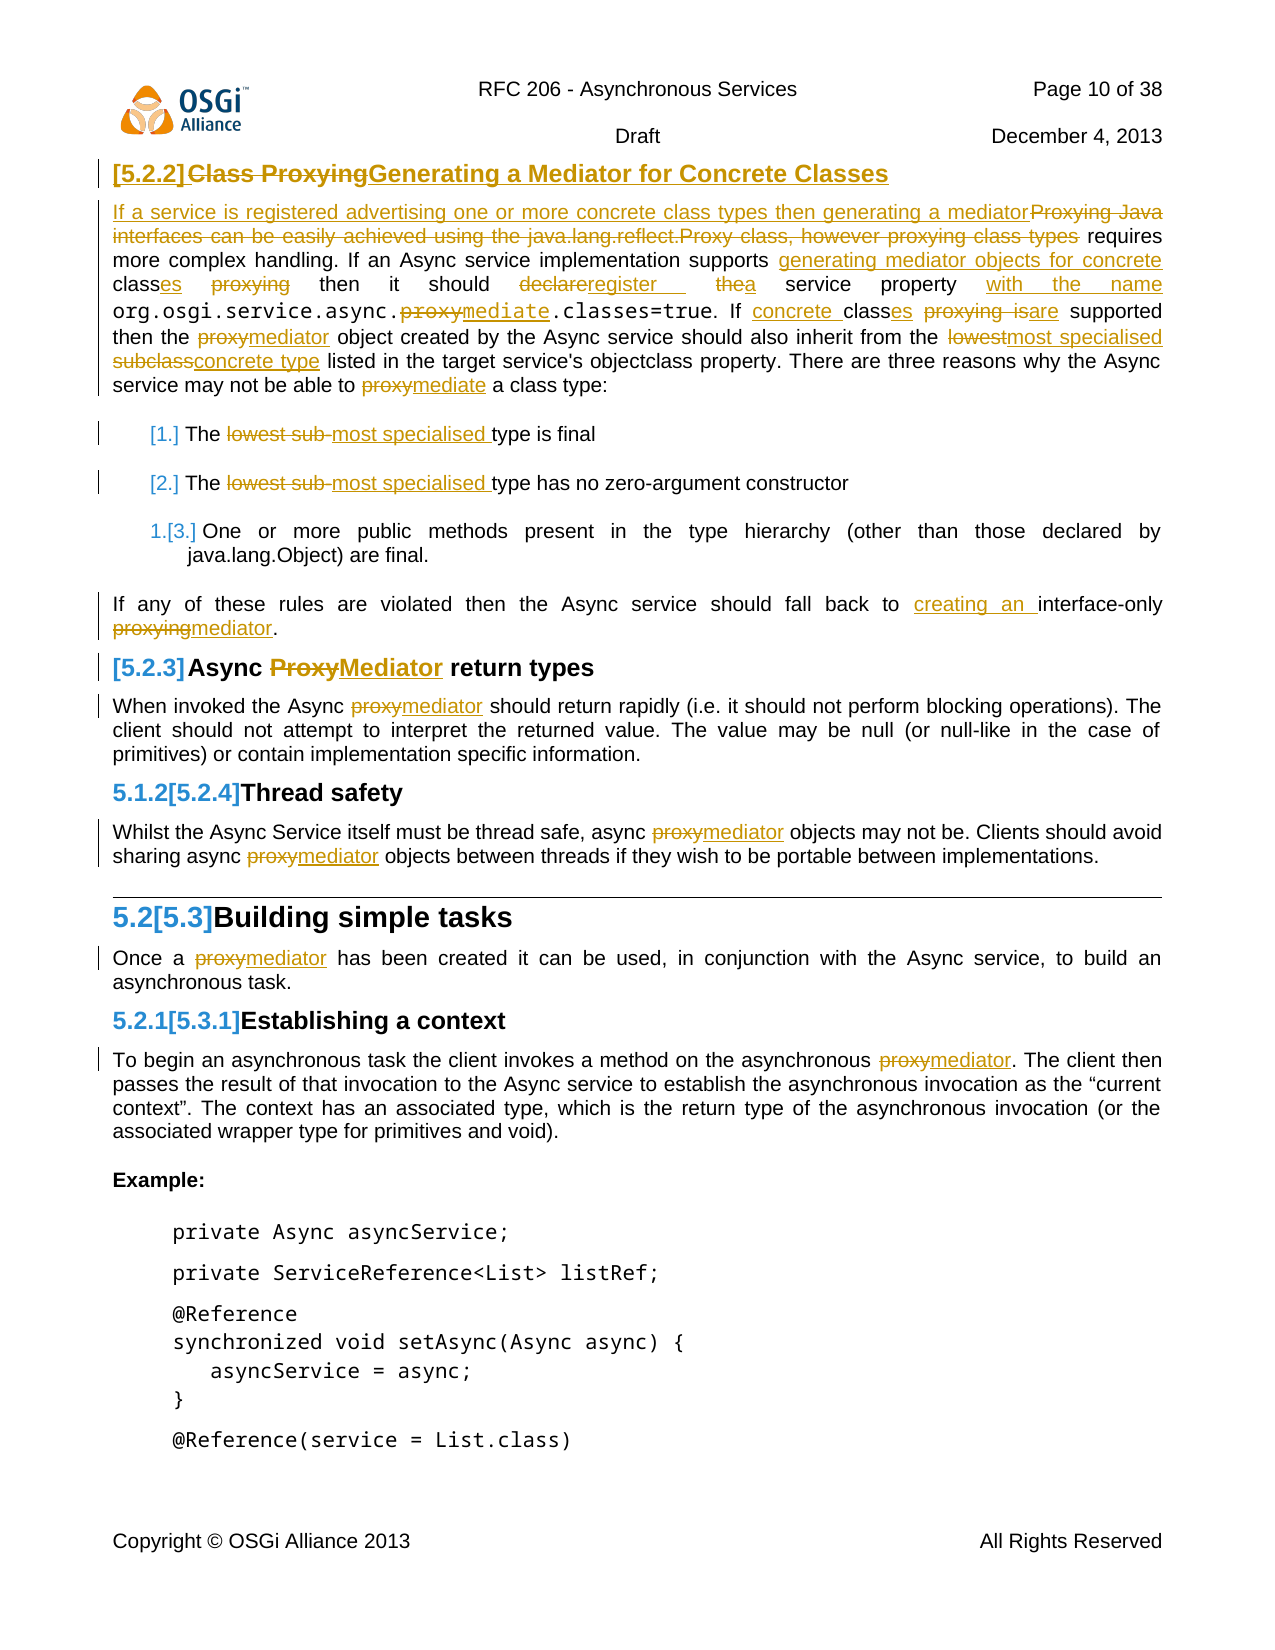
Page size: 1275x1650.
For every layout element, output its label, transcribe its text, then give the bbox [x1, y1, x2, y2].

text @Reference [172, 1299, 1162, 1327]
picture [113, 78, 257, 142]
text Once a mediator has been created it can be used, in conjunction with the Async service, to build an asynchronous task. [112, 946, 1162, 994]
text When invoked the Async mediator should return rapidly (i.e. it should not perform blocking operations). The client should not attempt to interpret the returned value. The value may be null (or null-like in the case of primitives) or contain implementation specific information. [112, 694, 1162, 766]
list The most specialised type has no zero-argument constructor [150, 470, 1162, 494]
text } [172, 1384, 1162, 1413]
subtitle Establishing a context [112, 1006, 1162, 1035]
subtitle Async Mediator return types [112, 653, 1162, 681]
text asyncService = async; [172, 1356, 1162, 1384]
subtitle Building simple tasks [112, 898, 1162, 933]
list One or more public methods present in the type hierarchy (other than those declared by java.lang.Object) are final. [150, 519, 1162, 567]
text private Async asyncService; [172, 1217, 1162, 1246]
subtitle Generating a Mediator for Concrete Classes [112, 159, 1162, 188]
text To begin an asynchronous task the client invokes a method on the asynchronous mediator. The client then passes the result of that invocation to the Async service to establish the asynchronous invocation as the “current context”. The context has an associated type, which is the return type of the asynchronous invocation (or the associated wrapper type for primitives and void). [112, 1047, 1162, 1143]
text If any of these rules are violated then the Async service should fall back to creating an interface-only mediator. [112, 592, 1162, 640]
subtitle Thread safety [112, 778, 1162, 807]
list The most specialised type is final [150, 421, 1162, 445]
text If a service is registered advertising one or more concrete class types then generating a mediator requires more complex handling. If an Async service implementation supports generating mediator objects for concrete classes then it should register a service property with the name org.osgi.service.async.mediate.classes=true. If concrete classes are supported then the mediator object created by the Async service should also inherit from the most specialised concrete type listed in the target service's objectclass property. There are three reasons why the Async service may not be able to mediate a class type: [112, 200, 1162, 396]
text Whilst the Async Service itself must be thread safe, async mediator objects may not be. Clients should avoid sharing async mediator objects between threads if they wish to be portable between implementations. [112, 819, 1162, 867]
text @Reference(service = List.class) [172, 1425, 1162, 1453]
text synchronized void setAsync(Async async) { [172, 1327, 1162, 1356]
text private ServiceReference<List> listRef; [172, 1258, 1162, 1286]
text Example: [112, 1168, 1162, 1192]
